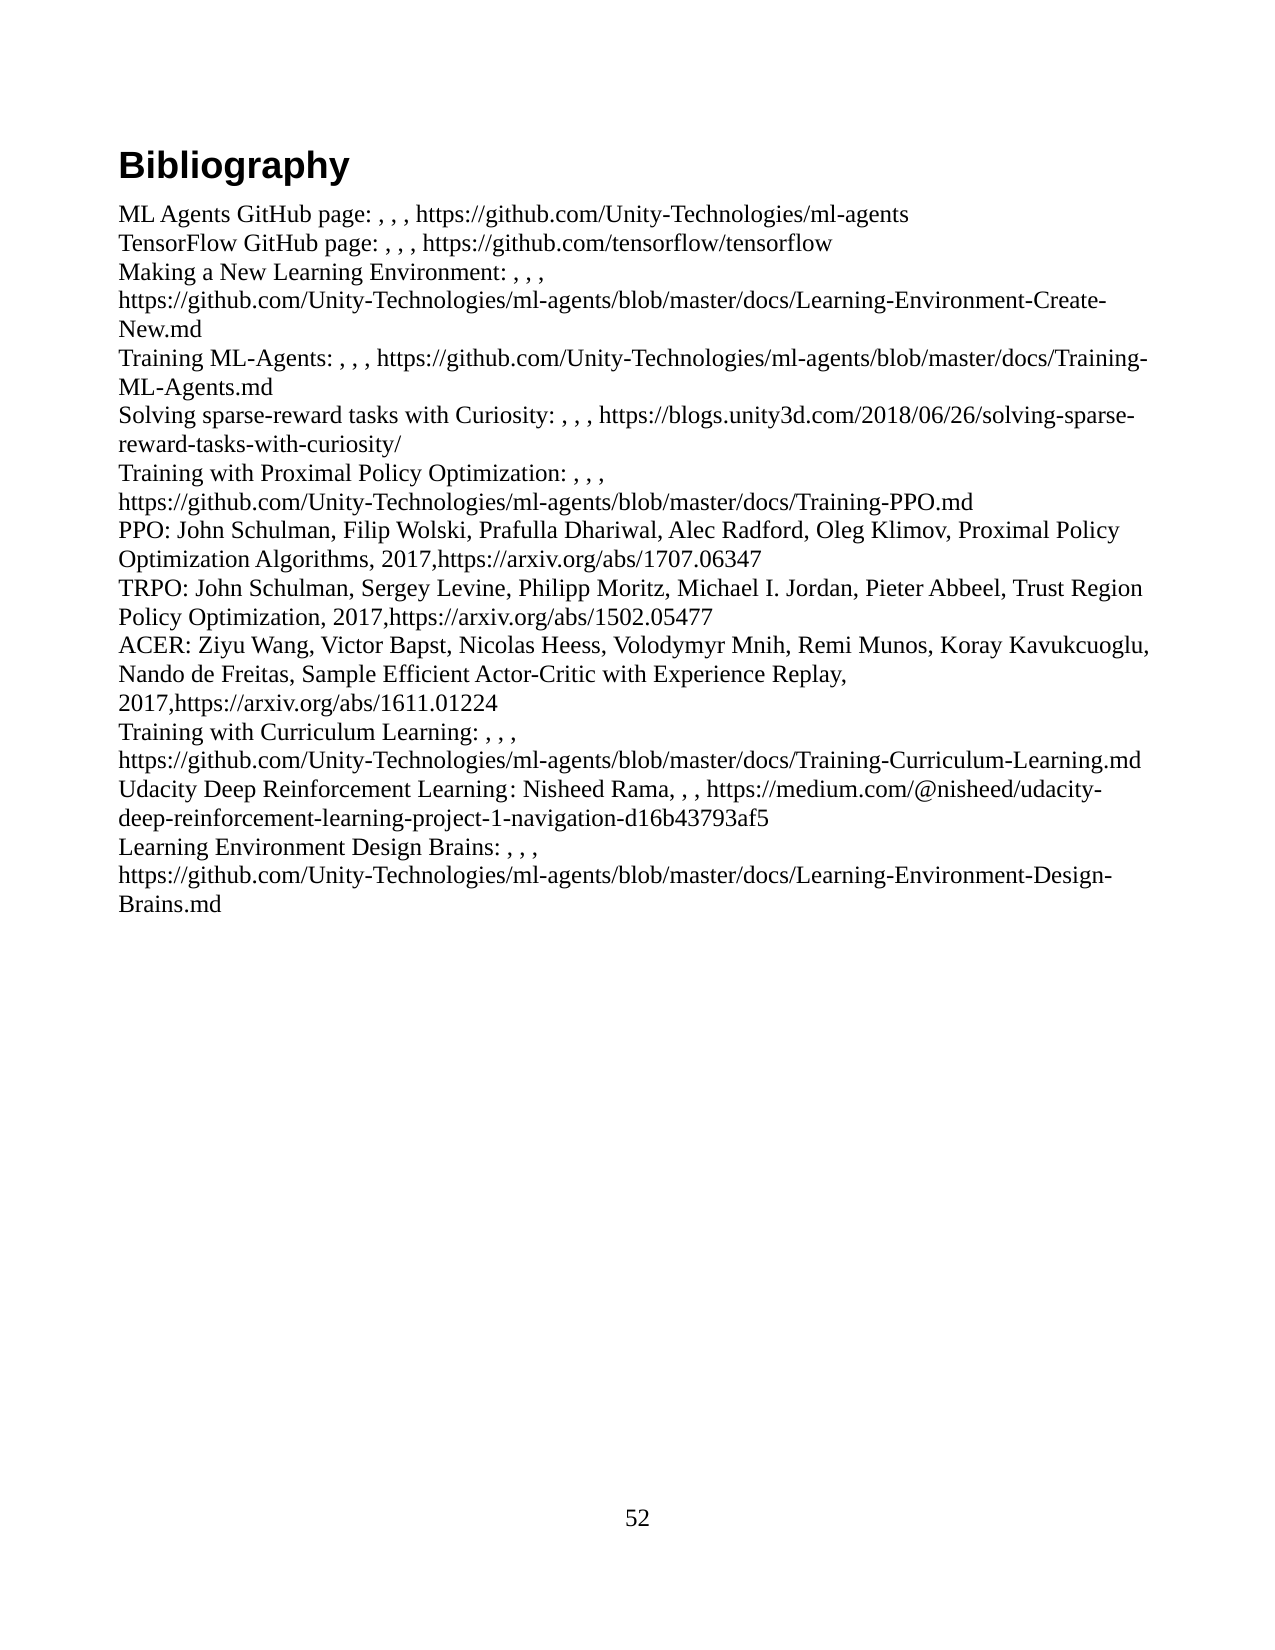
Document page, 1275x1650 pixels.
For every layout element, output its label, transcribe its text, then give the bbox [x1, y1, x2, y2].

text Udacity Deep Reinforcement Learning : Nisheed Rama, , , https://medium.com/@nisheed/udacity-deep-reinforcement-learning-project-1-navigation-d16b43793af5 [118, 774, 1157, 832]
text TRPO: John Schulman, Sergey Levine, Philipp Moritz, Michael I. Jordan, Pieter Abbeel, Trust Region Policy Optimization, 2017,https://arxiv.org/abs/1502.05477 [118, 573, 1157, 631]
text PPO: John Schulman, Filip Wolski, Prafulla Dhariwal, Alec Radford, Oleg Klimov, Proximal Policy Optimization Algorithms, 2017,https://arxiv.org/abs/1707.06347 [118, 516, 1157, 573]
text ACER: Ziyu Wang, Victor Bapst, Nicolas Heess, Volodymyr Mnih, Remi Munos, Koray Kavukcuoglu, Nando de Freitas, Sample Efficient Actor-Critic with Experience Replay, 2017,https://arxiv.org/abs/1611.01224 [118, 631, 1157, 717]
text Learning Environment Design Brains: , , , https://github.com/Unity-Technologies/ml-agents/blob/master/docs/Learning-Environment-Design-Brains.md [118, 832, 1157, 918]
text Solving sparse-reward tasks with Curiosity: , , , https://blogs.unity3d.com/2018/06/26/solving-sparse-reward-tasks-with-curiosity/ [118, 401, 1157, 458]
text Training with Proximal Policy Optimization: , , , https://github.com/Unity-Technologies/ml-agents/blob/master/docs/Training-PPO.md [118, 458, 1157, 516]
text TensorFlow GitHub page: , , , https://github.com/tensorflow/tensorflow [118, 228, 1157, 257]
text Training with Curriculum Learning: , , , https://github.com/Unity-Technologies/ml-agents/blob/master/docs/Training-Curriculum-Learning.md [118, 717, 1157, 774]
text Making a New Learning Environment: , , , https://github.com/Unity-Technologies/ml-agents/blob/master/docs/Learning-Environment-Create-New.md [118, 257, 1157, 343]
subtitle Bibliography [118, 143, 1157, 187]
text ML Agents GitHub page: , , , https://github.com/Unity-Technologies/ml-agents [118, 199, 1157, 228]
text Training ML-Agents: , , , https://github.com/Unity-Technologies/ml-agents/blob/master/docs/Training-ML-Agents.md [118, 343, 1157, 401]
